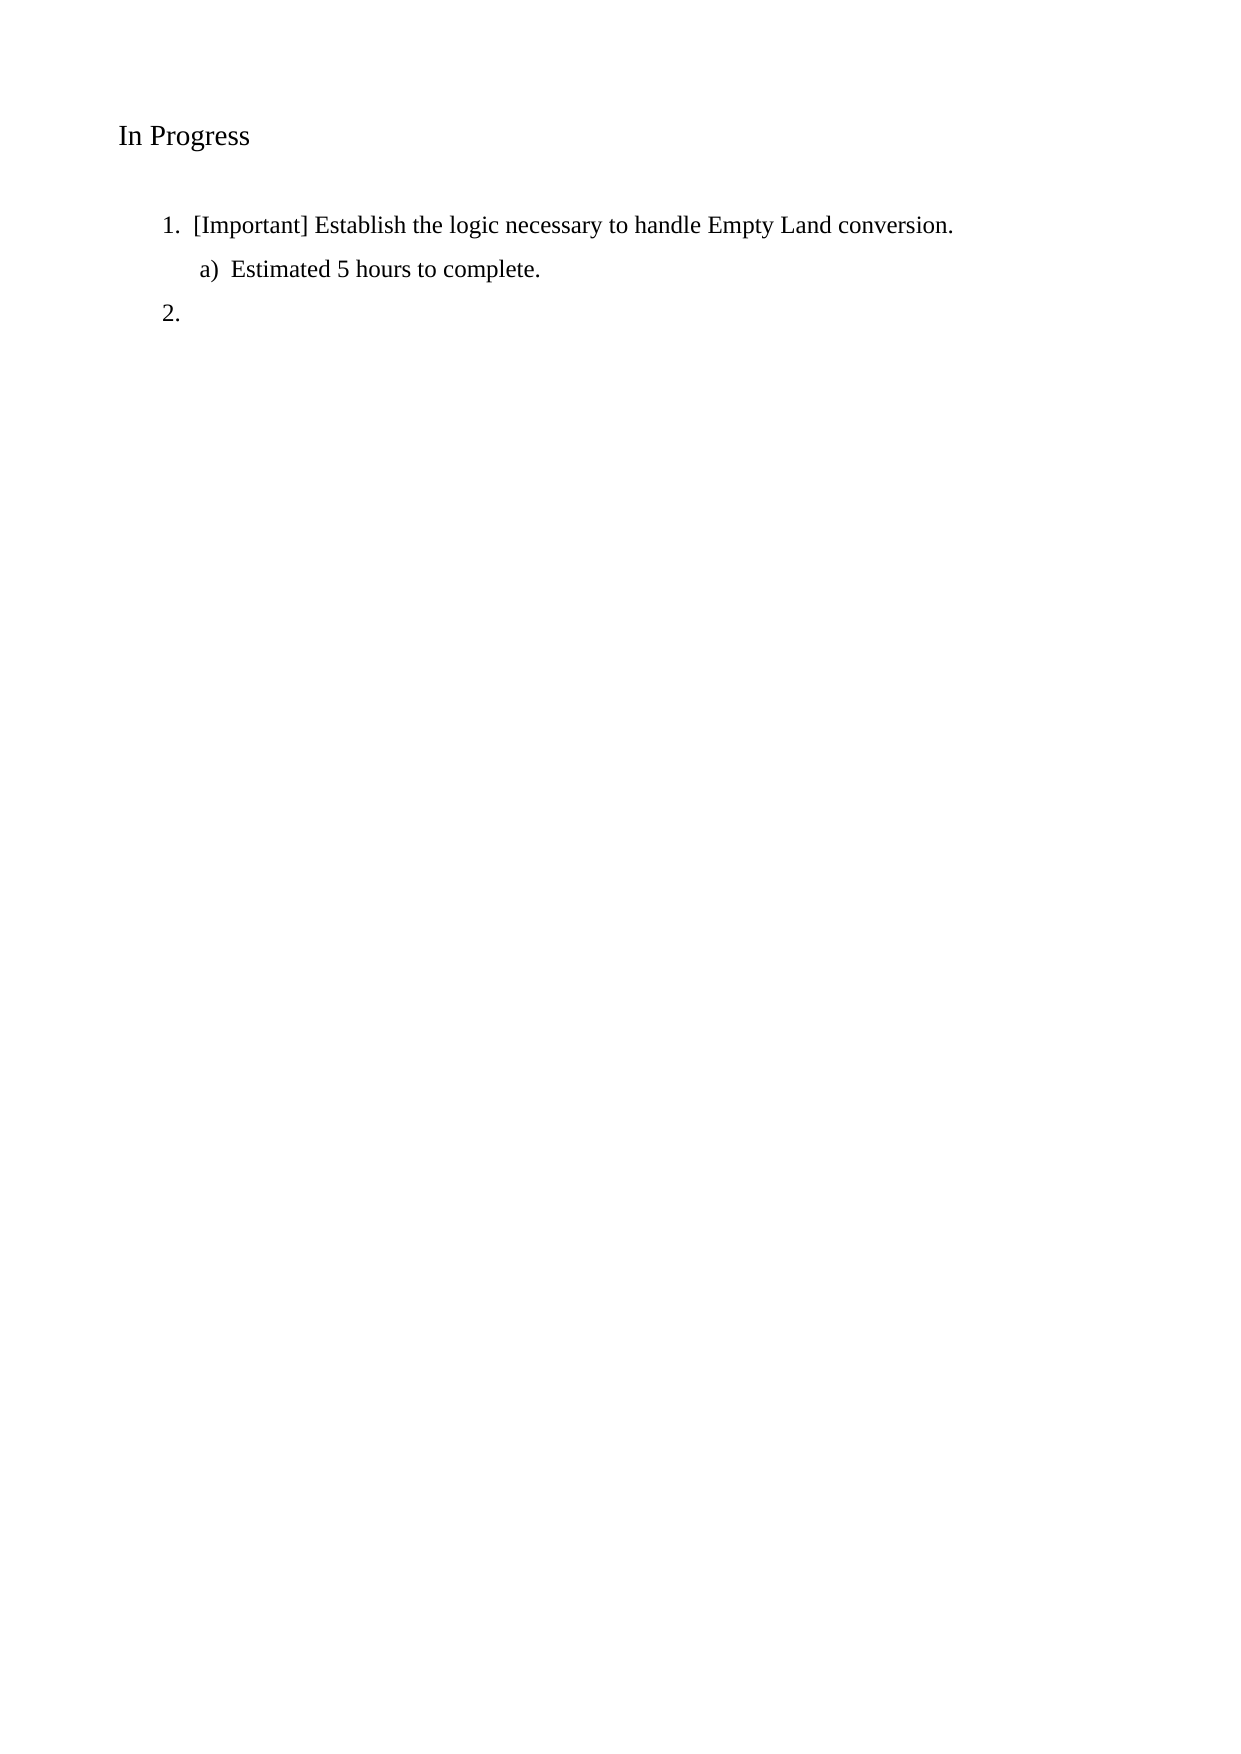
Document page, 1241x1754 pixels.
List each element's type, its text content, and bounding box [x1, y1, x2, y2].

list [Important] Establish the logic necessary to handle Empty Land conversion. [156, 210, 1122, 239]
text In Progress [118, 118, 1122, 152]
list Estimated 5 hours to complete. [193, 254, 1122, 283]
